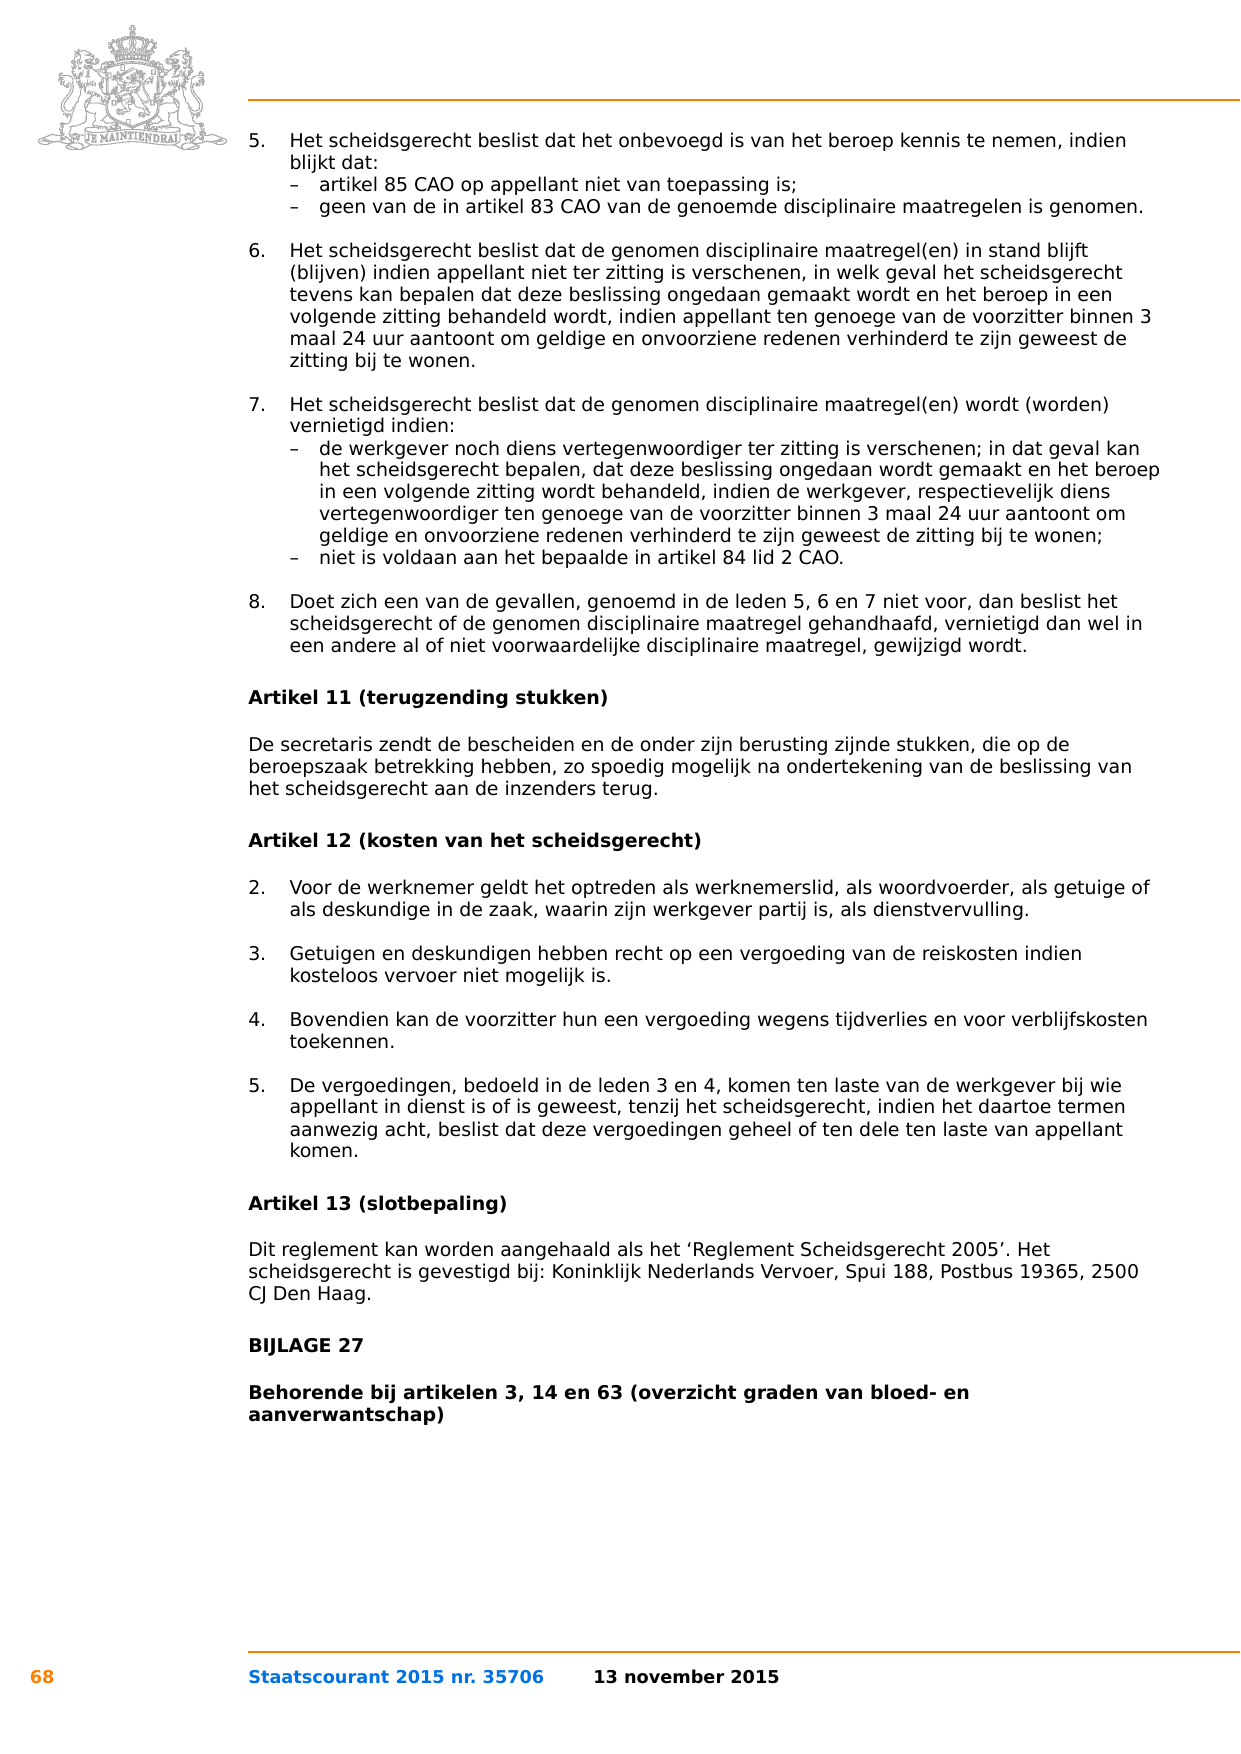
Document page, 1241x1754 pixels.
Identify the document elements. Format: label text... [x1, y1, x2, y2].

text – niet is voldaan aan het bepaalde in artikel 84 lid 2 CAO. [289, 547, 1163, 569]
subtitle BIJLAGE 27 [248, 1335, 1163, 1357]
text 4. Bovendien kan de voorzitter hun een vergoeding wegens tijdverlies en voor verblijfskosten toekennen. [248, 1009, 1163, 1053]
text 8. Doet zich een van de gevallen, genoemd in de leden 5, 6 en 7 niet voor, dan beslist het scheidsgerecht of de genomen disciplinaire maatregel gehandhaafd, vernietigd dan wel in een andere al of niet voorwaardelijke disciplinaire maatregel, gewijzigd wordt. [248, 591, 1163, 657]
text 6. Het scheidsgerecht beslist dat de genomen disciplinaire maatregel(en) in stand blijft (blijven) indien appellant niet ter zitting is verschenen, in welk geval het scheidsgerecht tevens kan bepalen dat deze beslissing ongedaan gemaakt wordt en het beroep in een volgende zitting behandeld wordt, indien appellant ten genoege van de voorzitter binnen 3 maal 24 uur aantoont om geldige en onvoorziene redenen verhinderd te zijn geweest de zitting bij te wonen. [248, 240, 1163, 372]
text 3. Getuigen en deskundigen hebben recht op een vergoeding van de reiskosten indien kosteloos vervoer niet mogelijk is. [248, 943, 1163, 987]
text 2. Voor de werknemer geldt het optreden als werknemerslid, als woordvoerder, als getuige of als deskundige in de zaak, waarin zijn werkgever partij is, als dienstvervulling. [248, 877, 1163, 921]
picture [38, 25, 227, 150]
text 5. De vergoedingen, bedoeld in de leden 3 en 4, komen ten laste van de werkgever bij wie appellant in dienst is of is geweest, tenzij het scheidsgerecht, indien het daartoe termen aanwezig acht, beslist dat deze vergoedingen geheel of ten dele ten laste van appellant komen. [248, 1074, 1163, 1162]
subtitle Artikel 12 (kosten van het scheidsgerecht) [248, 830, 1163, 852]
subtitle Artikel 11 (terugzending stukken) [248, 687, 1163, 709]
text 5. Het scheidsgerecht beslist dat het onbevoegd is van het beroep kennis te nemen, indien blijkt dat: [248, 130, 1163, 174]
text – geen van de in artikel 83 CAO van de genoemde disciplinaire maatregelen is genomen. [289, 196, 1163, 218]
subtitle Artikel 13 (slotbepaling) [248, 1192, 1163, 1214]
text De secretaris zendt de bescheiden en de onder zijn berusting zijnde stukken, die op de beroepszaak betrekking hebben, zo spoedig mogelijk na ondertekening van de beslissing van het scheidsgerecht aan de inzenders terug. [248, 734, 1163, 800]
text – de werkgever noch diens vertegenwoordiger ter zitting is verschenen; in dat geval kan het scheidsgerecht bepalen, dat deze beslissing ongedaan wordt gemaakt en het beroep in een volgende zitting wordt behandeld, indien de werkgever, respectievelijk diens vertegenwoordiger ten genoege van de voorzitter binnen 3 maal 24 uur aantoont om geldige en onvoorziene redenen verhinderd te zijn geweest de zitting bij te wonen; [289, 437, 1163, 547]
text 7. Het scheidsgerecht beslist dat de genomen disciplinaire maatregel(en) wordt (worden) vernietigd indien: [248, 393, 1163, 437]
text Behorende bij artikelen 3, 14 en 63 (overzicht graden van bloed- en aanverwantschap) [248, 1382, 1163, 1426]
text Dit reglement kan worden aangehaald als het ‘Reglement Scheidsgerecht 2005’. Het scheidsgerecht is gevestigd bij: Koninklijk Nederlands Vervoer, Spui 188, Postbus 19365, 2500 CJ Den Haag. [248, 1239, 1163, 1305]
text – artikel 85 CAO op appellant niet van toepassing is; [289, 174, 1163, 196]
